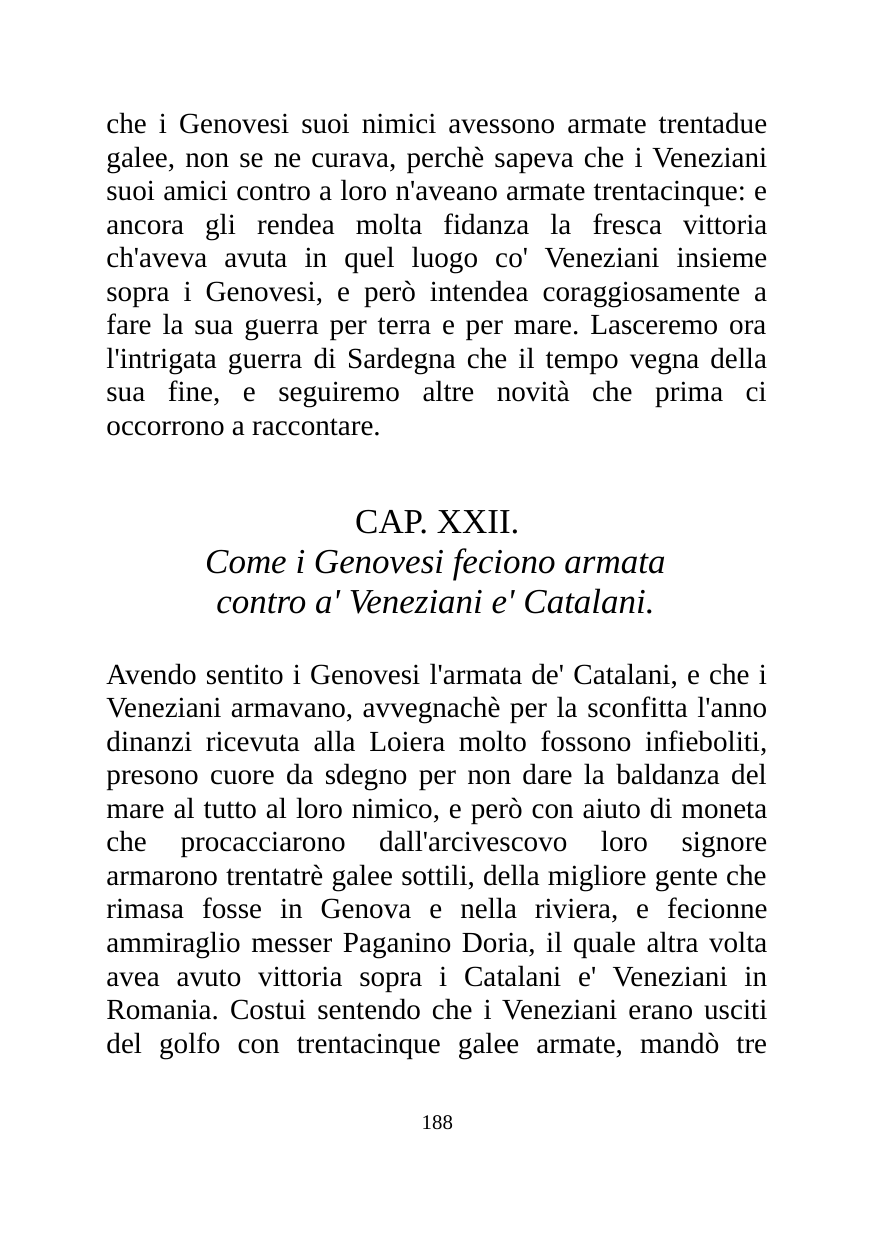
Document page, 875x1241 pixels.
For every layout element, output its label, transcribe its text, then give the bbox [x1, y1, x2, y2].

text Avendo sentito i Genovesi l'armata de' Catalani, e che i Veneziani armavano, avvegnachè per la sconfitta l'anno dinanzi ricevuta alla Loiera molto fossono infieboliti, presono cuore da sdegno per non dare la baldanza del mare al tutto al loro nimico, e però con aiuto di moneta che procacciarono dall'arcivescovo loro signore armarono trentatrè galee sottili, della migliore gente che rimasa fosse in Genova e nella riviera, e fecionne ammiraglio messer Paganino Doria, il quale altra volta avea avuto vittoria sopra i Catalani e' Veneziani in Romania. Costui sentendo che i Veneziani erano usciti del golfo con trentacinque galee armate, mandò tre [106, 657, 768, 1059]
text che i Genovesi suoi nimici avessono armate trentadue galee, non se ne curava, perchè sapeva che i Veneziani suoi amici contro a loro n'aveano armate trentacinque: e ancora gli rendea molta fidanza la fresca vittoria ch'aveva avuta in quel luogo co' Veneziani insieme sopra i Genovesi, e però intendea coraggiosamente a fare la sua guerra per terra e per mare. Lasceremo ora l'intrigata guerra di Sardegna che il tempo vegna della sua fine, e seguiremo altre novità che prima ci occorrono a raccontare. [106, 106, 768, 442]
subtitle CAP. XXII. Come i Genovesi feciono armata contro a' Veneziani e' Catalani. [106, 501, 768, 621]
